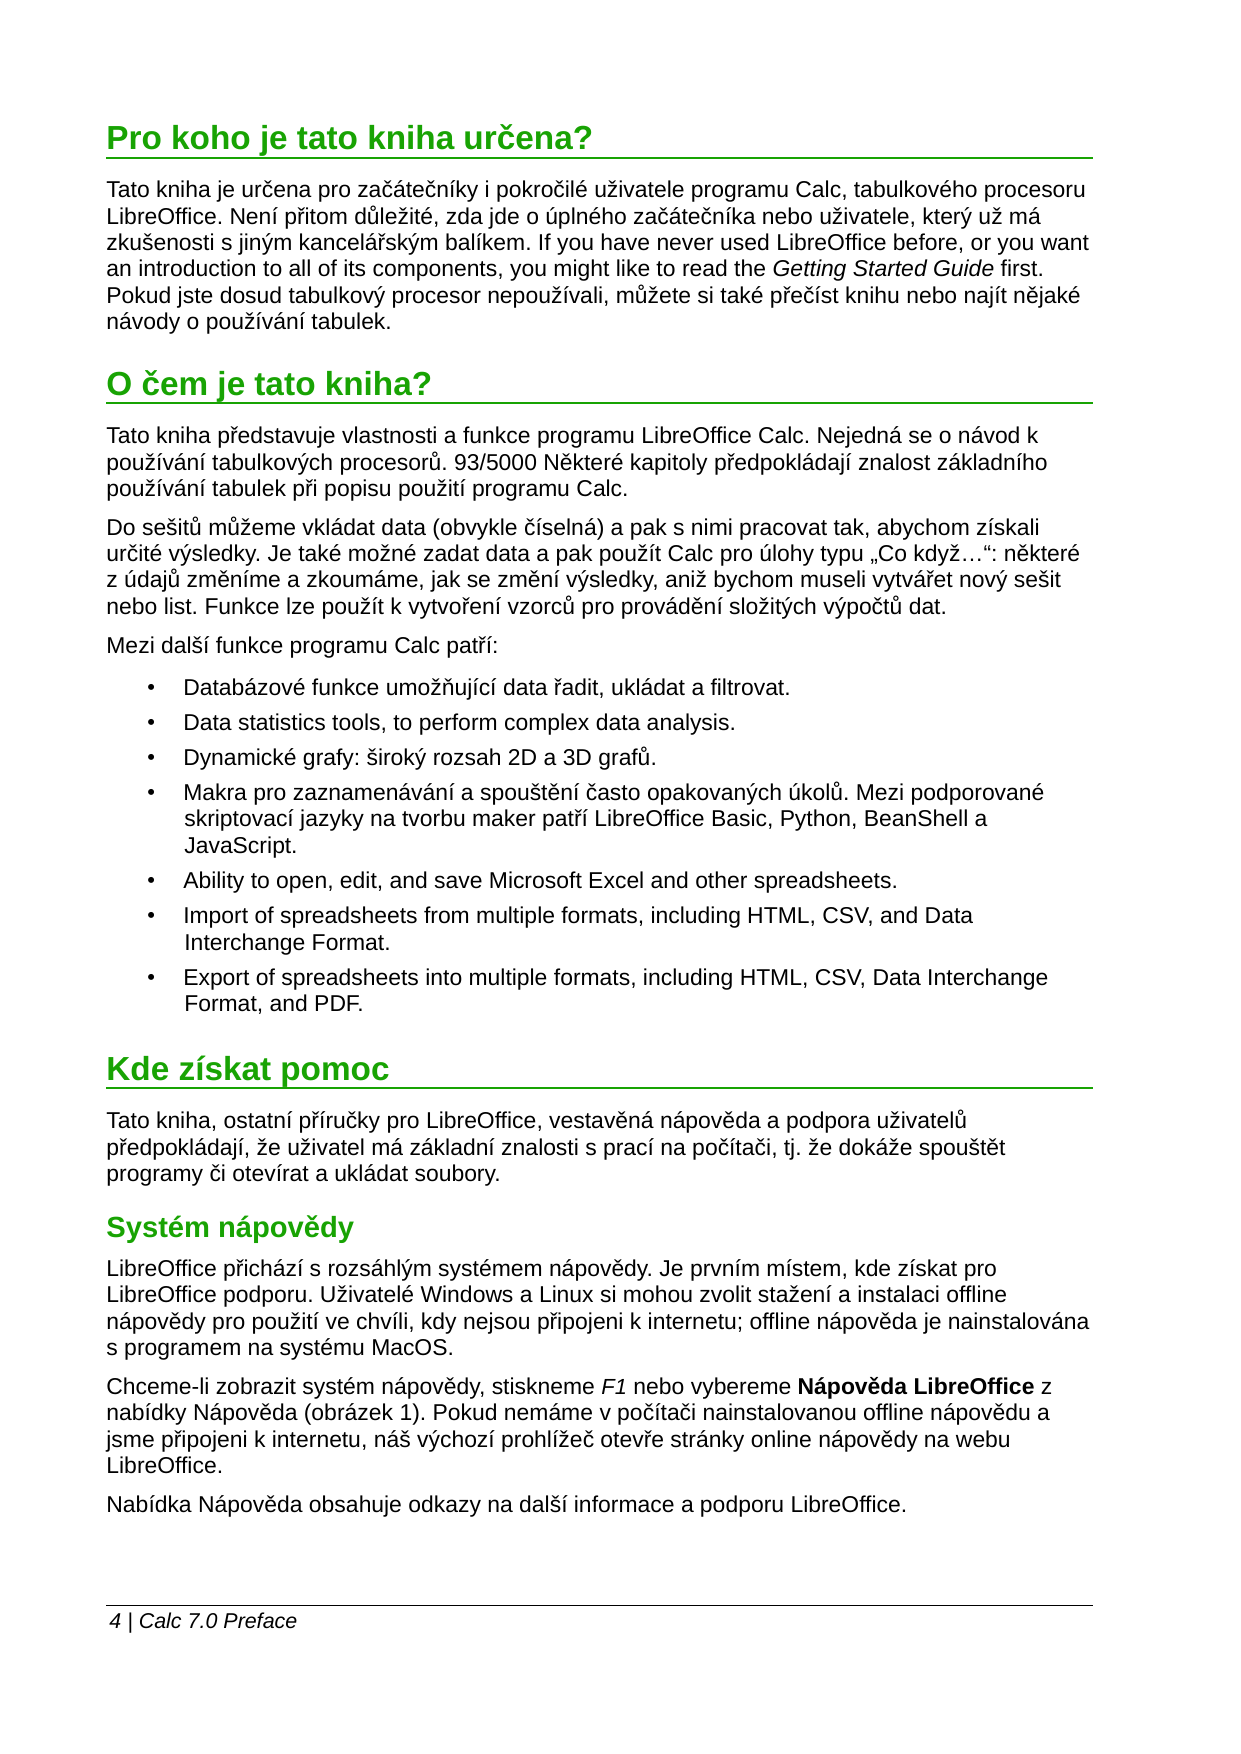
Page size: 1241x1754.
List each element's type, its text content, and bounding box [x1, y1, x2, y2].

text Mezi další funkce programu Calc patří: [106, 632, 1093, 658]
text LibreOffice přichází s rozsáhlým systémem nápovědy. Je prvním místem, kde získat pro LibreOffice podporu. Uživatelé Windows a Linux si mohou zvolit stažení a instalaci offline nápovědy pro použití ve chvíli, kdy nejsou připojeni k internetu; offline nápověda je nainstalována s programem na systému MacOS. [106, 1255, 1093, 1361]
list Ability to open, edit, and save Microsoft Excel and other spreadsheets. [144, 864, 1093, 893]
list Import of spreadsheets from multiple formats, including HTML, CSV, and Data Interchange Format. [144, 899, 1093, 955]
subtitle Systém nápovědy [106, 1210, 1093, 1243]
list Databázové funkce umožňující data řadit, ukládat a filtrovat. [144, 671, 1093, 700]
subtitle Pro koho je tato kniha určena? [106, 118, 1093, 157]
list Makra pro zaznamenávání a spouštění často opakovaných úkolů. Mezi podporované skriptovací jazyky na tvorbu maker patří LibreOffice Basic, Python, BeanShell a JavaScript. [144, 776, 1093, 858]
text Tato kniha je určena pro začátečníky i pokročilé uživatele programu Calc, tabulkového procesoru LibreOffice. Není přitom důležité, zda jde o úplného začátečníka nebo uživatele, který už má zkušenosti s jiným kancelářským balíkem. If you have never used LibreOffice before, or you want an introduction to all of its components, you might like to read the Getting Started Guide first. Pokud jste dosud tabulkový procesor nepoužívali, můžete si také přečíst knihu nebo najít nějaké návody o používání tabulek. [106, 176, 1093, 334]
text Do sešitů můžeme vkládat data (obvykle číselná) a pak s nimi pracovat tak, abychom získali určité výsledky. Je také možné zadat data a pak použít Calc pro úlohy typu „Co když…“: některé z údajů změníme a zkoumáme, jak se změní výsledky, aniž bychom museli vytvářet nový sešit nebo list. Funkce lze použít k vytvoření vzorců pro provádění složitých výpočtů dat. [106, 514, 1093, 619]
text Tato kniha, ostatní příručky pro LibreOffice, vestavěná nápověda a podpora uživatelů předpokládají, že uživatel má základní znalosti s prací na počítači, tj. že dokáže spouštět programy či otevírat a ukládat soubory. [106, 1107, 1093, 1186]
text Chceme-li zobrazit systém nápovědy, stiskneme F1 nebo vybereme Nápověda LibreOffice z nabídky Nápověda (obrázek 1). Pokud nemáme v počítači nainstalovanou offline nápovědu a jsme připojeni k internetu, náš výchozí prohlížeč otevře stránky online nápovědy na webu LibreOffice. [106, 1373, 1093, 1478]
text Tato kniha představuje vlastnosti a funkce programu LibreOffice Calc. Nejedná se o návod k používání tabulkových procesorů. 93/5000 Některé kapitoly předpokládají znalost základního používání tabulek při popisu použití programu Calc. [106, 422, 1093, 501]
subtitle O čem je tato kniha? [106, 364, 1093, 402]
list Export of spreadsheets into multiple formats, including HTML, CSV, Data Interchange Format, and PDF. [144, 961, 1093, 1019]
list Dynamické grafy: široký rozsah 2D a 3D grafů. [144, 741, 1093, 770]
subtitle Kde získat pomoc [106, 1049, 1093, 1087]
list Data statistics tools, to perform complex data analysis. [144, 706, 1093, 735]
text Nabídka Nápověda obsahuje odkazy na další informace a podporu LibreOffice. [106, 1491, 1093, 1517]
